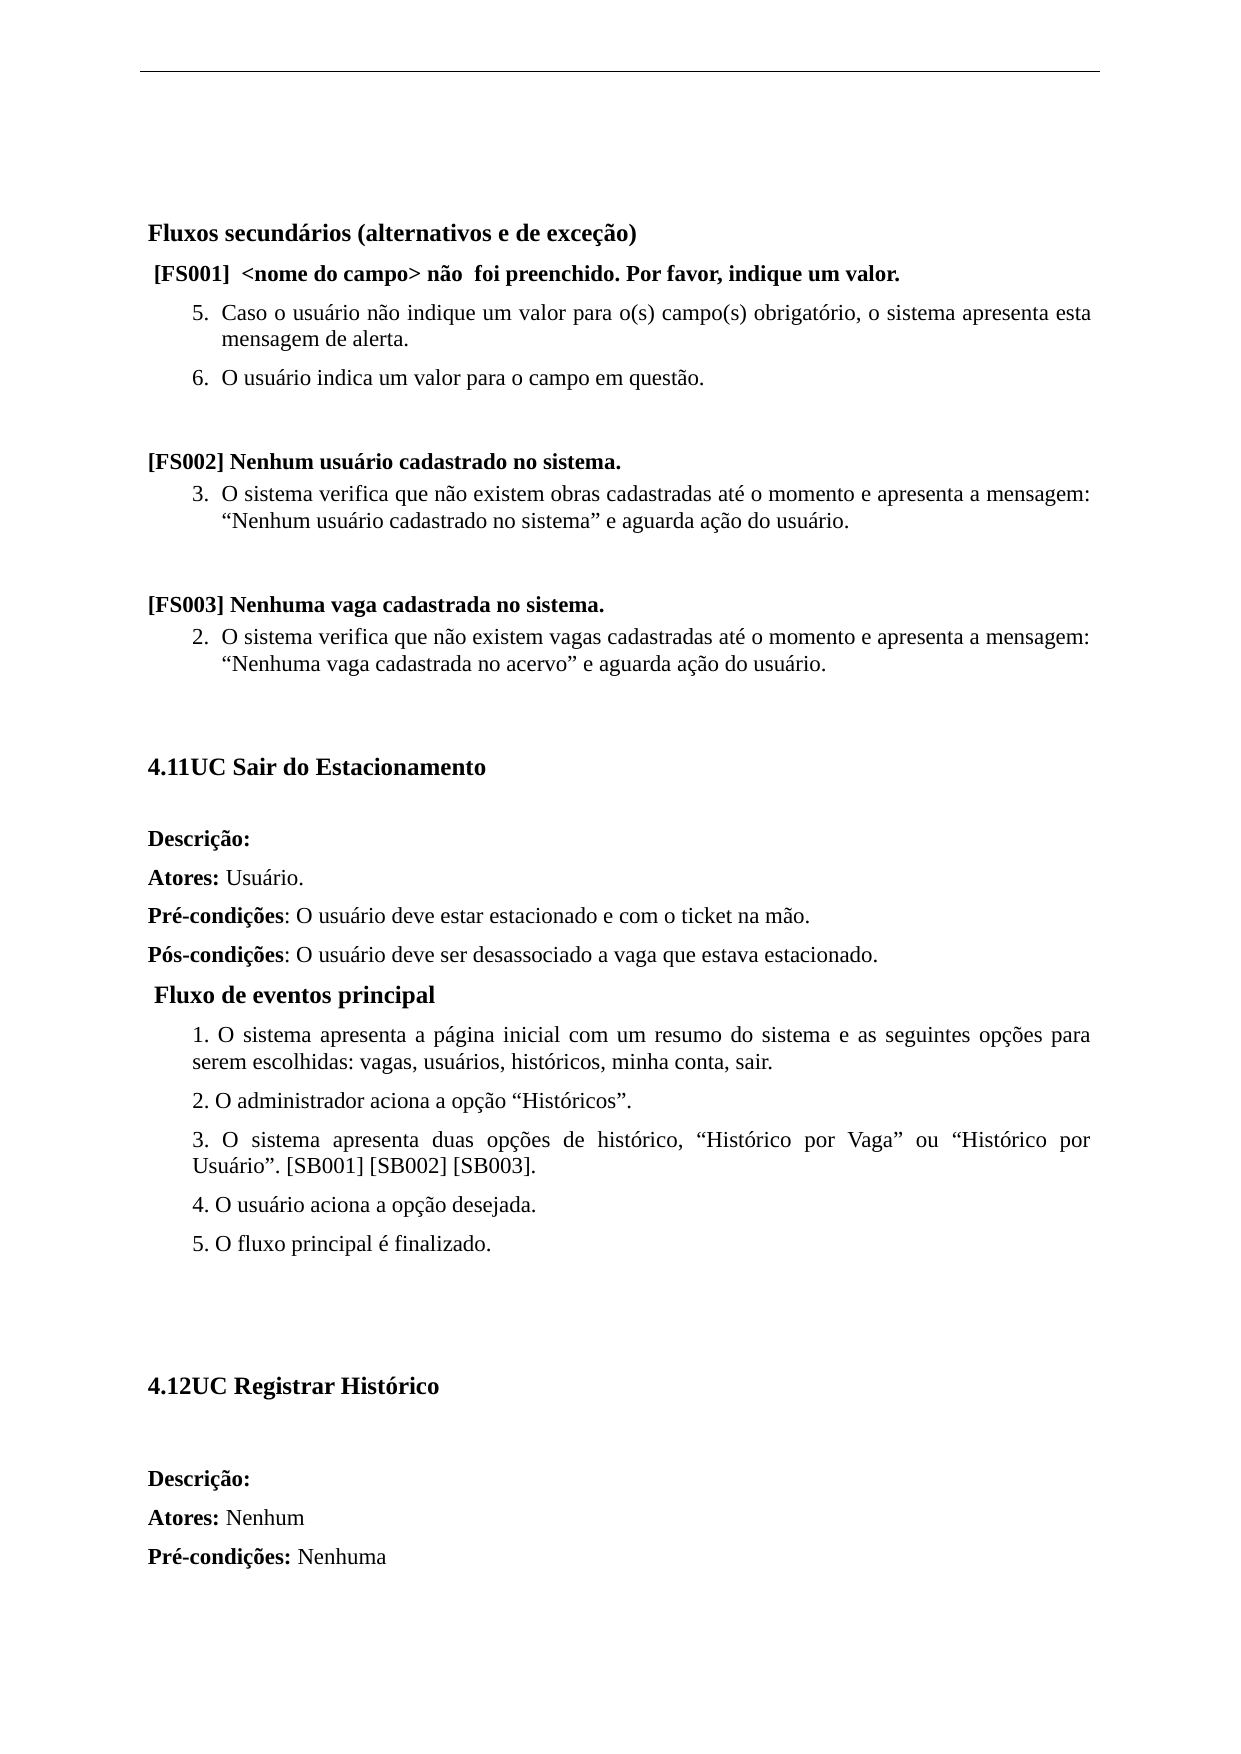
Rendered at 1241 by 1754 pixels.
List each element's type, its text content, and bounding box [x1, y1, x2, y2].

text [FS003] Nenhuma vaga cadastrada no sistema. [148, 591, 1092, 617]
list O sistema verifica que não existem vagas cadastradas até o momento e apresenta a mensagem: “Nenhuma vaga cadastrada no acervo” e aguarda ação do usuário. [192, 623, 1092, 676]
text Fluxo de eventos principal [148, 980, 1092, 1009]
text Descrição: [148, 825, 1092, 851]
text Pós-condições: O usuário deve ser desassociado a vaga que estava estacionado. [148, 941, 1092, 968]
subtitle UC Registrar Histórico [148, 1371, 1092, 1400]
subtitle UC Sair do Estacionamento [148, 752, 1092, 781]
text 1. O sistema apresenta a página inicial com um resumo do sistema e as seguintes opções para serem escolhidas: vagas, usuários, históricos, minha conta, sair. [192, 1022, 1092, 1074]
text Fluxos secundários (alternativos e de exceção) [148, 218, 1092, 247]
text [FS002] Nenhum usuário cadastrado no sistema. [148, 448, 1092, 474]
text Pré-condições: Nenhuma [148, 1543, 1092, 1569]
text 2. O administrador aciona a opção “Históricos”. [192, 1087, 1092, 1113]
text Pré-condições: O usuário deve estar estacionado e com o ticket na mão. [148, 903, 1092, 929]
list O sistema verifica que não existem obras cadastradas até o momento e apresenta a mensagem: “Nenhum usuário cadastrado no sistema” e aguarda ação do usuário. [192, 480, 1092, 533]
text Atores: Usuário. [148, 864, 1092, 890]
text [FS001] <nome do campo> não foi preenchido. Por favor, indique um valor. [148, 260, 1092, 286]
text Descrição: [148, 1466, 1092, 1492]
text 3. O sistema apresenta duas opções de histórico, “Histórico por Vaga” ou “Histórico por Usuário”. [SB001] [SB002] [SB003]. [192, 1126, 1092, 1178]
list Caso o usuário não indique um valor para o(s) campo(s) obrigatório, o sistema apresenta esta mensagem de alerta. [192, 298, 1092, 351]
text Atores: Nenhum [148, 1504, 1092, 1531]
list O usuário indica um valor para o campo em questão. [192, 364, 1092, 390]
text 5. O fluxo principal é finalizado. [192, 1230, 1092, 1256]
text 4. O usuário aciona a opção desejada. [192, 1191, 1092, 1217]
